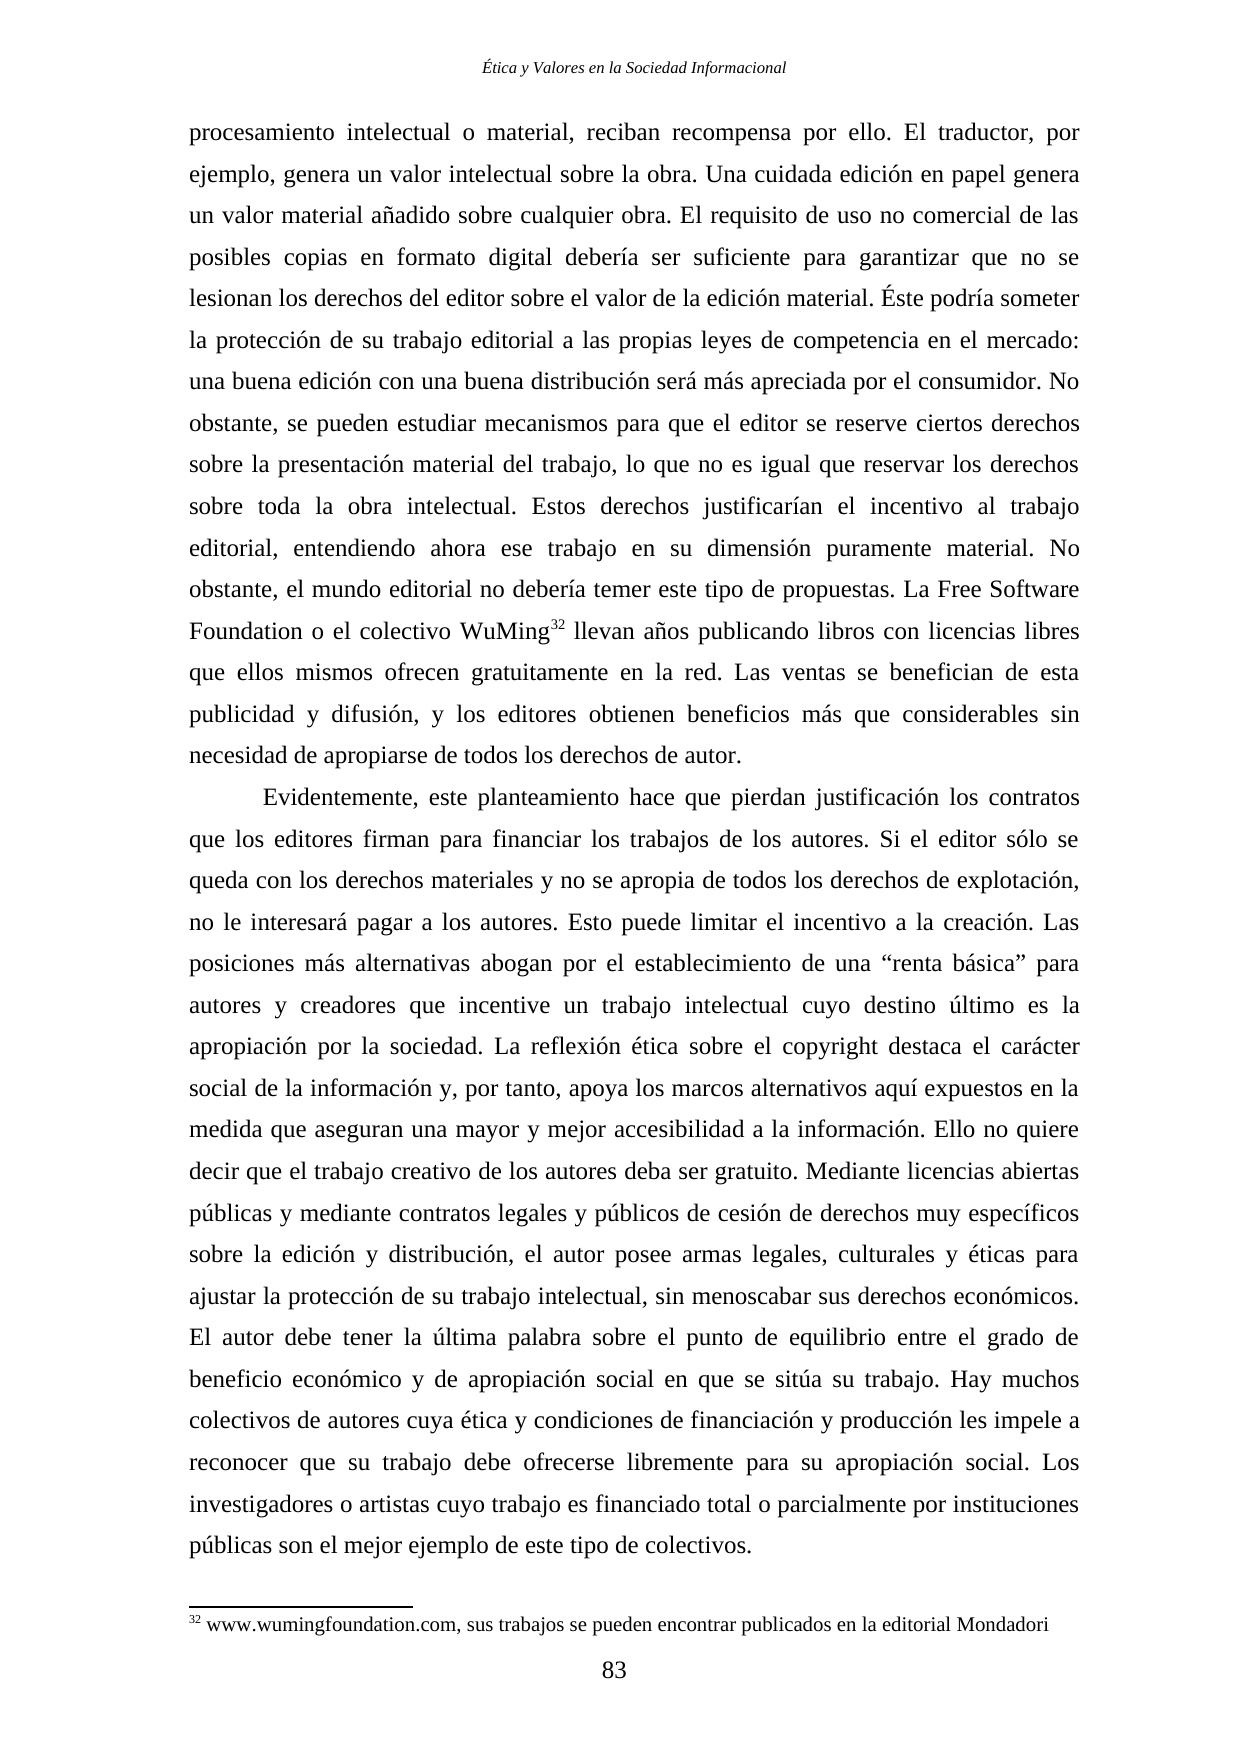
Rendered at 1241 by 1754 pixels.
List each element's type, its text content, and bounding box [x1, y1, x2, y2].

text Evidentemente, este planteamiento hace que pierdan justificación los contratos que los editores firman para financiar los trabajos de los autores. Si el editor sólo se queda con los derechos materiales y no se apropia de todos los derechos de explotación, no le interesará pagar a los autores. Esto puede limitar el incentivo a la creación. Las posiciones más alternativas abogan por el establecimiento de una “renta básica” para autores y creadores que incentive un trabajo intelectual cuyo destino último es la apropiación por la sociedad. La reflexión ética sobre el copyright destaca el carácter social de la información y, por tanto, apoya los marcos alternativos aquí expuestos en la medida que aseguran una mayor y mejor accesibilidad a la información. Ello no quiere decir que el trabajo creativo de los autores deba ser gratuito. Mediante licencias abiertas públicas y mediante contratos legales y públicos de cesión de derechos muy específicos sobre la edición y distribución, el autor posee armas legales, culturales y éticas para ajustar la protección de su trabajo intelectual, sin menoscabar sus derechos económicos. El autor debe tener la última palabra sobre el punto de equilibrio entre el grado de beneficio económico y de apropiación social en que se sitúa su trabajo. Hay muchos colectivos de autores cuya ética y condiciones de financiación y producción les impele a reconocer que su trabajo debe ofrecerse libremente para su apropiación social. Los investigadores o artistas cuyo trabajo es financiado total o parcialmente por instituciones públicas son el mejor ejemplo de este tipo de colectivos. [189, 783, 1081, 1559]
text procesamiento intelectual o material, reciban recompensa por ello. El traductor, por ejemplo, genera un valor intelectual sobre la obra. Una cuidada edición en papel genera un valor material añadido sobre cualquier obra. El requisito de uso no comercial de las posibles copias en formato digital debería ser suficiente para garantizar que no se lesionan los derechos del editor sobre el valor de la edición material. Éste podría someter la protección de su trabajo editorial a las propias leyes de competencia en el mercado: una buena edición con una buena distribución será más apreciada por el consumidor. No obstante, se pueden estudiar mecanismos para que el editor se reserve ciertos derechos sobre la presentación material del trabajo, lo que no es igual que reservar los derechos sobre toda la obra intelectual. Estos derechos justificarían el incentivo al trabajo editorial, entendiendo ahora ese trabajo en su dimensión puramente material. No obstante, el mundo editorial no debería temer este tipo de propuestas. La Free Software Foundation o el colectivo WuMing llevan años publicando libros con licencias libres que ellos mismos ofrecen gratuitamente en la red. Las ventas se benefician de esta publicidad y difusión, y los editores obtienen beneficios más que considerables sin necesidad de apropiarse de todos los derechos de autor. [189, 118, 1081, 769]
text www.wumingfoundation.com, sus trabajos se pueden encontrar publicados en la editorial Mondadori [189, 1613, 1081, 1636]
